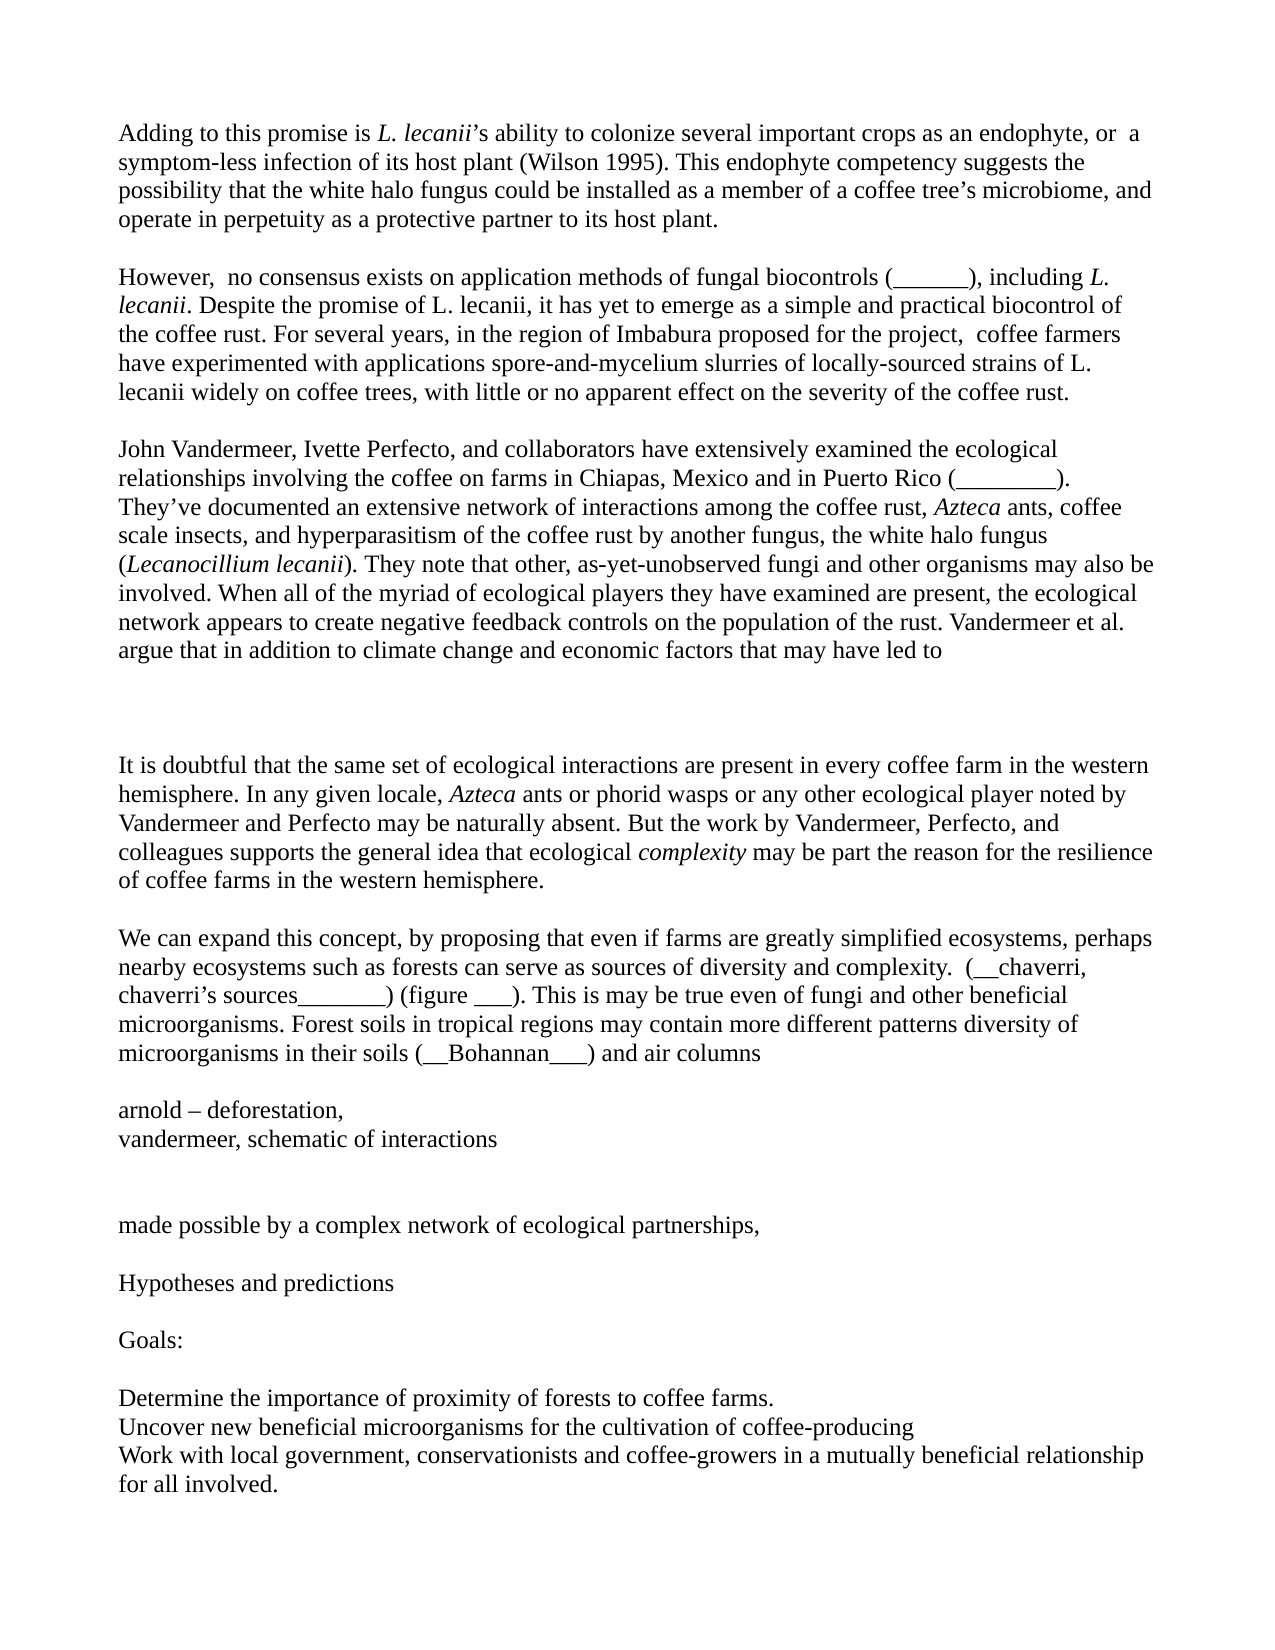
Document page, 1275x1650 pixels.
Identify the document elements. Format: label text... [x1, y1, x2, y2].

text made possible by a complex network of ecological partnerships, [118, 1211, 1157, 1239]
text Uncover new beneficial microorganisms for the cultivation of coffee-producing [118, 1412, 1157, 1441]
text It is doubtful that the same set of ecological interactions are present in every coffee farm in the western hemisphere. In any given locale, Azteca ants or phorid wasps or any other ecological player noted by Vandermeer and Perfecto may be naturally absent. But the work by Vandermeer, Perfecto, and colleagues supports the general idea that ecological complexity may be part the reason for the resilience of coffee farms in the western hemisphere. [118, 751, 1157, 894]
text John Vandermeer, Ivette Perfecto, and collaborators have extensively examined the ecological relationships involving the coffee on farms in Chiapas, Mexico and in Puerto Rico (________). They’ve documented an extensive network of interactions among the coffee rust, Azteca ants, coffee scale insects, and hyperparasitism of the coffee rust by another fungus, the white halo fungus (Lecanocillium lecanii). They note that other, as-yet-unobserved fungi and other organisms may also be involved. When all of the myriad of ecological players they have examined are present, the ecological network appears to create negative feedback controls on the population of the rust. Vandermeer et al. argue that in addition to climate change and economic factors that may have led to [118, 434, 1157, 664]
text Goals: [118, 1326, 1157, 1354]
text However, no consensus exists on application methods of fungal biocontrols (______), including L. lecanii. Despite the promise of L. lecanii, it has yet to emerge as a simple and practical biocontrol of the coffee rust. For several years, in the region of Imbabura proposed for the project, coffee farmers have experimented with applications spore-and-mycelium slurries of locally-sourced strains of L. lecanii widely on coffee trees, with little or no apparent effect on the severity of the coffee rust. [118, 262, 1157, 406]
text We can expand this concept, by proposing that even if farms are greatly simplified ecosystems, perhaps nearby ecosystems such as forests can serve as sources of diversity and complexity. (__chaverri, chaverri’s sources_______) (figure ___). This is may be true even of fungi and other beneficial microorganisms. Forest soils in tropical regions may contain more different patterns diversity of microorganisms in their soils (__Bohannan___) and air columns [118, 923, 1157, 1067]
text vandermeer, schematic of interactions [118, 1124, 1157, 1153]
text arnold – deforestation, [118, 1096, 1157, 1124]
text Work with local government, conservationists and coffee-growers in a mutually beneficial relationship for all involved. [118, 1441, 1157, 1498]
text Hypotheses and predictions [118, 1268, 1157, 1297]
text Determine the importance of proximity of forests to coffee farms. [118, 1383, 1157, 1412]
text Adding to this promise is L. lecanii’s ability to colonize several important crops as an endophyte, or a symptom-less infection of its host plant (Wilson 1995). This endophyte competency suggests the possibility that the white halo fungus could be installed as a member of a coffee tree’s microbiome, and operate in perpetuity as a protective partner to its host plant. [118, 118, 1157, 233]
